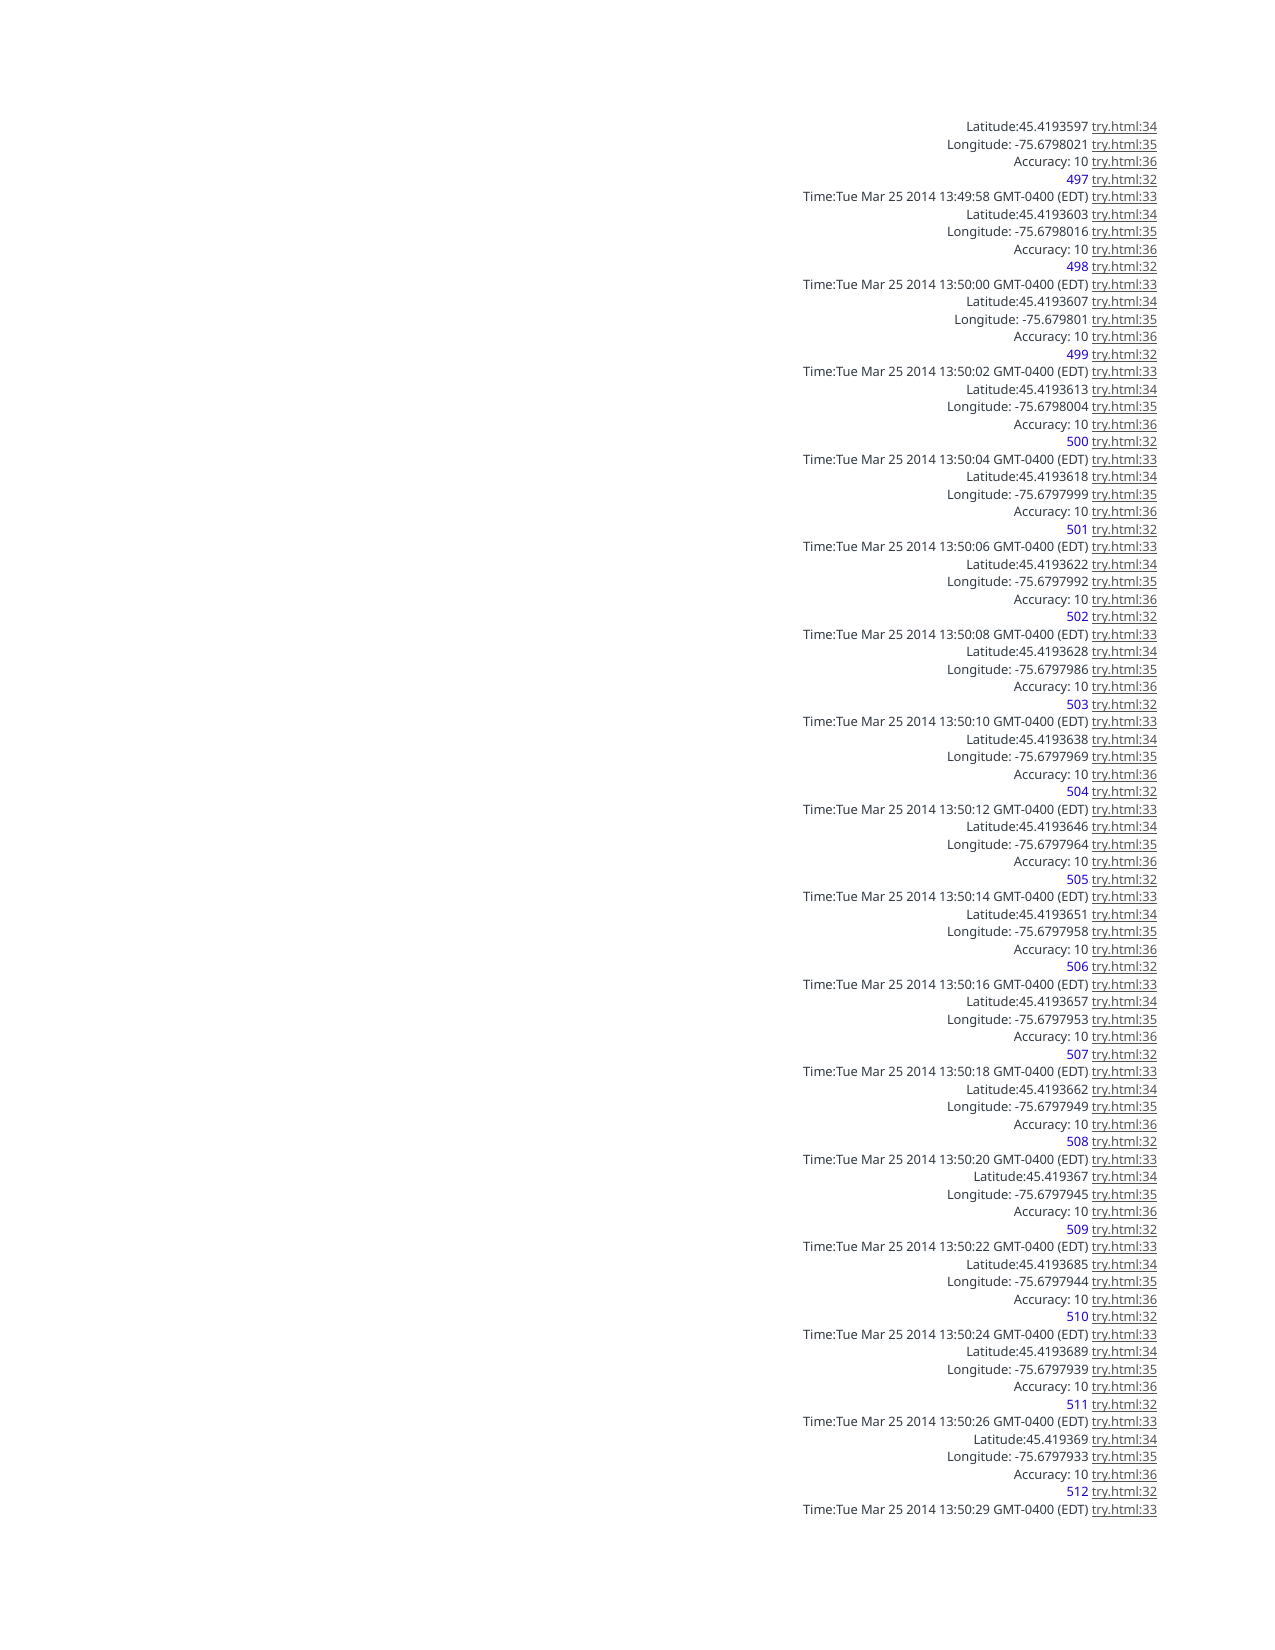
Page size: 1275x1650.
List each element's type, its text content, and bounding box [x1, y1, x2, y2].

text Latitude:45.4193662 try.html:34 [151, 1081, 1157, 1098]
text Time:Tue Mar 25 2014 13:50:12 GMT-0400 (EDT) try.html:33 [151, 801, 1157, 818]
text Time:Tue Mar 25 2014 13:50:20 GMT-0400 (EDT) try.html:33 [151, 1151, 1157, 1168]
text Accuracy: 10 try.html:36 [151, 678, 1157, 696]
text 511 try.html:32 [151, 1396, 1157, 1413]
text 502 try.html:32 [151, 608, 1157, 626]
text Longitude: -75.6797964 try.html:35 [151, 836, 1157, 853]
text 507 try.html:32 [151, 1046, 1157, 1063]
text Latitude:45.419367 try.html:34 [151, 1168, 1157, 1186]
text Time:Tue Mar 25 2014 13:50:14 GMT-0400 (EDT) try.html:33 [151, 888, 1157, 906]
text Latitude:45.4193651 try.html:34 [151, 906, 1157, 923]
text Longitude: -75.6797945 try.html:35 [151, 1186, 1157, 1203]
text 508 try.html:32 [151, 1133, 1157, 1151]
text Accuracy: 10 try.html:36 [151, 1028, 1157, 1046]
text Longitude: -75.6798021 try.html:35 [151, 136, 1157, 153]
text Longitude: -75.6797969 try.html:35 [151, 748, 1157, 766]
text Time:Tue Mar 25 2014 13:50:26 GMT-0400 (EDT) try.html:33 [151, 1413, 1157, 1431]
text Time:Tue Mar 25 2014 13:50:16 GMT-0400 (EDT) try.html:33 [151, 976, 1157, 993]
text Accuracy: 10 try.html:36 [151, 1116, 1157, 1133]
text Time:Tue Mar 25 2014 13:50:22 GMT-0400 (EDT) try.html:33 [151, 1238, 1157, 1256]
text Longitude: -75.6797933 try.html:35 [151, 1448, 1157, 1466]
text Latitude:45.4193613 try.html:34 [151, 381, 1157, 398]
text Accuracy: 10 try.html:36 [151, 153, 1157, 171]
text Latitude:45.4193628 try.html:34 [151, 643, 1157, 661]
text Accuracy: 10 try.html:36 [151, 503, 1157, 521]
text Accuracy: 10 try.html:36 [151, 328, 1157, 346]
text Latitude:45.4193689 try.html:34 [151, 1343, 1157, 1361]
text Time:Tue Mar 25 2014 13:50:08 GMT-0400 (EDT) try.html:33 [151, 626, 1157, 643]
text Latitude:45.4193603 try.html:34 [151, 206, 1157, 223]
text 499 try.html:32 [151, 346, 1157, 363]
text Accuracy: 10 try.html:36 [151, 241, 1157, 258]
text Accuracy: 10 try.html:36 [151, 766, 1157, 783]
text 504 try.html:32 [151, 783, 1157, 801]
text Time:Tue Mar 25 2014 13:50:00 GMT-0400 (EDT) try.html:33 [151, 276, 1157, 293]
text Time:Tue Mar 25 2014 13:50:10 GMT-0400 (EDT) try.html:33 [151, 713, 1157, 731]
text Longitude: -75.6797939 try.html:35 [151, 1361, 1157, 1378]
text Accuracy: 10 try.html:36 [151, 591, 1157, 608]
text 510 try.html:32 [151, 1308, 1157, 1326]
text Longitude: -75.6797958 try.html:35 [151, 923, 1157, 941]
text 498 try.html:32 [151, 258, 1157, 276]
text 503 try.html:32 [151, 696, 1157, 713]
text Longitude: -75.6798004 try.html:35 [151, 398, 1157, 416]
text Latitude:45.4193685 try.html:34 [151, 1256, 1157, 1273]
text Longitude: -75.6797949 try.html:35 [151, 1098, 1157, 1116]
text Time:Tue Mar 25 2014 13:50:02 GMT-0400 (EDT) try.html:33 [151, 363, 1157, 381]
text Latitude:45.4193638 try.html:34 [151, 731, 1157, 748]
text Time:Tue Mar 25 2014 13:50:04 GMT-0400 (EDT) try.html:33 [151, 451, 1157, 468]
text Time:Tue Mar 25 2014 13:49:58 GMT-0400 (EDT) try.html:33 [151, 188, 1157, 206]
text Accuracy: 10 try.html:36 [151, 853, 1157, 871]
text Accuracy: 10 try.html:36 [151, 1291, 1157, 1308]
text Longitude: -75.6797953 try.html:35 [151, 1011, 1157, 1028]
text 506 try.html:32 [151, 958, 1157, 976]
text Accuracy: 10 try.html:36 [151, 416, 1157, 433]
text Accuracy: 10 try.html:36 [151, 1466, 1157, 1483]
text Latitude:45.4193618 try.html:34 [151, 468, 1157, 486]
text Longitude: -75.6798016 try.html:35 [151, 223, 1157, 241]
text Longitude: -75.6797992 try.html:35 [151, 573, 1157, 591]
text Accuracy: 10 try.html:36 [151, 1203, 1157, 1221]
text Longitude: -75.6797999 try.html:35 [151, 486, 1157, 503]
text Time:Tue Mar 25 2014 13:50:24 GMT-0400 (EDT) try.html:33 [151, 1326, 1157, 1343]
text 512 try.html:32 [151, 1483, 1157, 1501]
text Longitude: -75.6797944 try.html:35 [151, 1273, 1157, 1291]
text 500 try.html:32 [151, 433, 1157, 451]
text Longitude: -75.679801 try.html:35 [151, 311, 1157, 328]
text Latitude:45.4193607 try.html:34 [151, 293, 1157, 311]
text Time:Tue Mar 25 2014 13:50:29 GMT-0400 (EDT) try.html:33 [151, 1501, 1157, 1518]
text Latitude:45.4193646 try.html:34 [151, 818, 1157, 836]
text Accuracy: 10 try.html:36 [151, 941, 1157, 958]
text 509 try.html:32 [151, 1221, 1157, 1238]
text Latitude:45.4193597 try.html:34 [151, 118, 1157, 136]
text 501 try.html:32 [151, 521, 1157, 538]
text 497 try.html:32 [151, 171, 1157, 188]
text Longitude: -75.6797986 try.html:35 [151, 661, 1157, 678]
text Latitude:45.4193657 try.html:34 [151, 993, 1157, 1011]
text 505 try.html:32 [151, 871, 1157, 888]
text Time:Tue Mar 25 2014 13:50:18 GMT-0400 (EDT) try.html:33 [151, 1063, 1157, 1081]
text Accuracy: 10 try.html:36 [151, 1378, 1157, 1396]
text Time:Tue Mar 25 2014 13:50:06 GMT-0400 (EDT) try.html:33 [151, 538, 1157, 556]
text Latitude:45.419369 try.html:34 [151, 1431, 1157, 1448]
text Latitude:45.4193622 try.html:34 [151, 556, 1157, 573]
